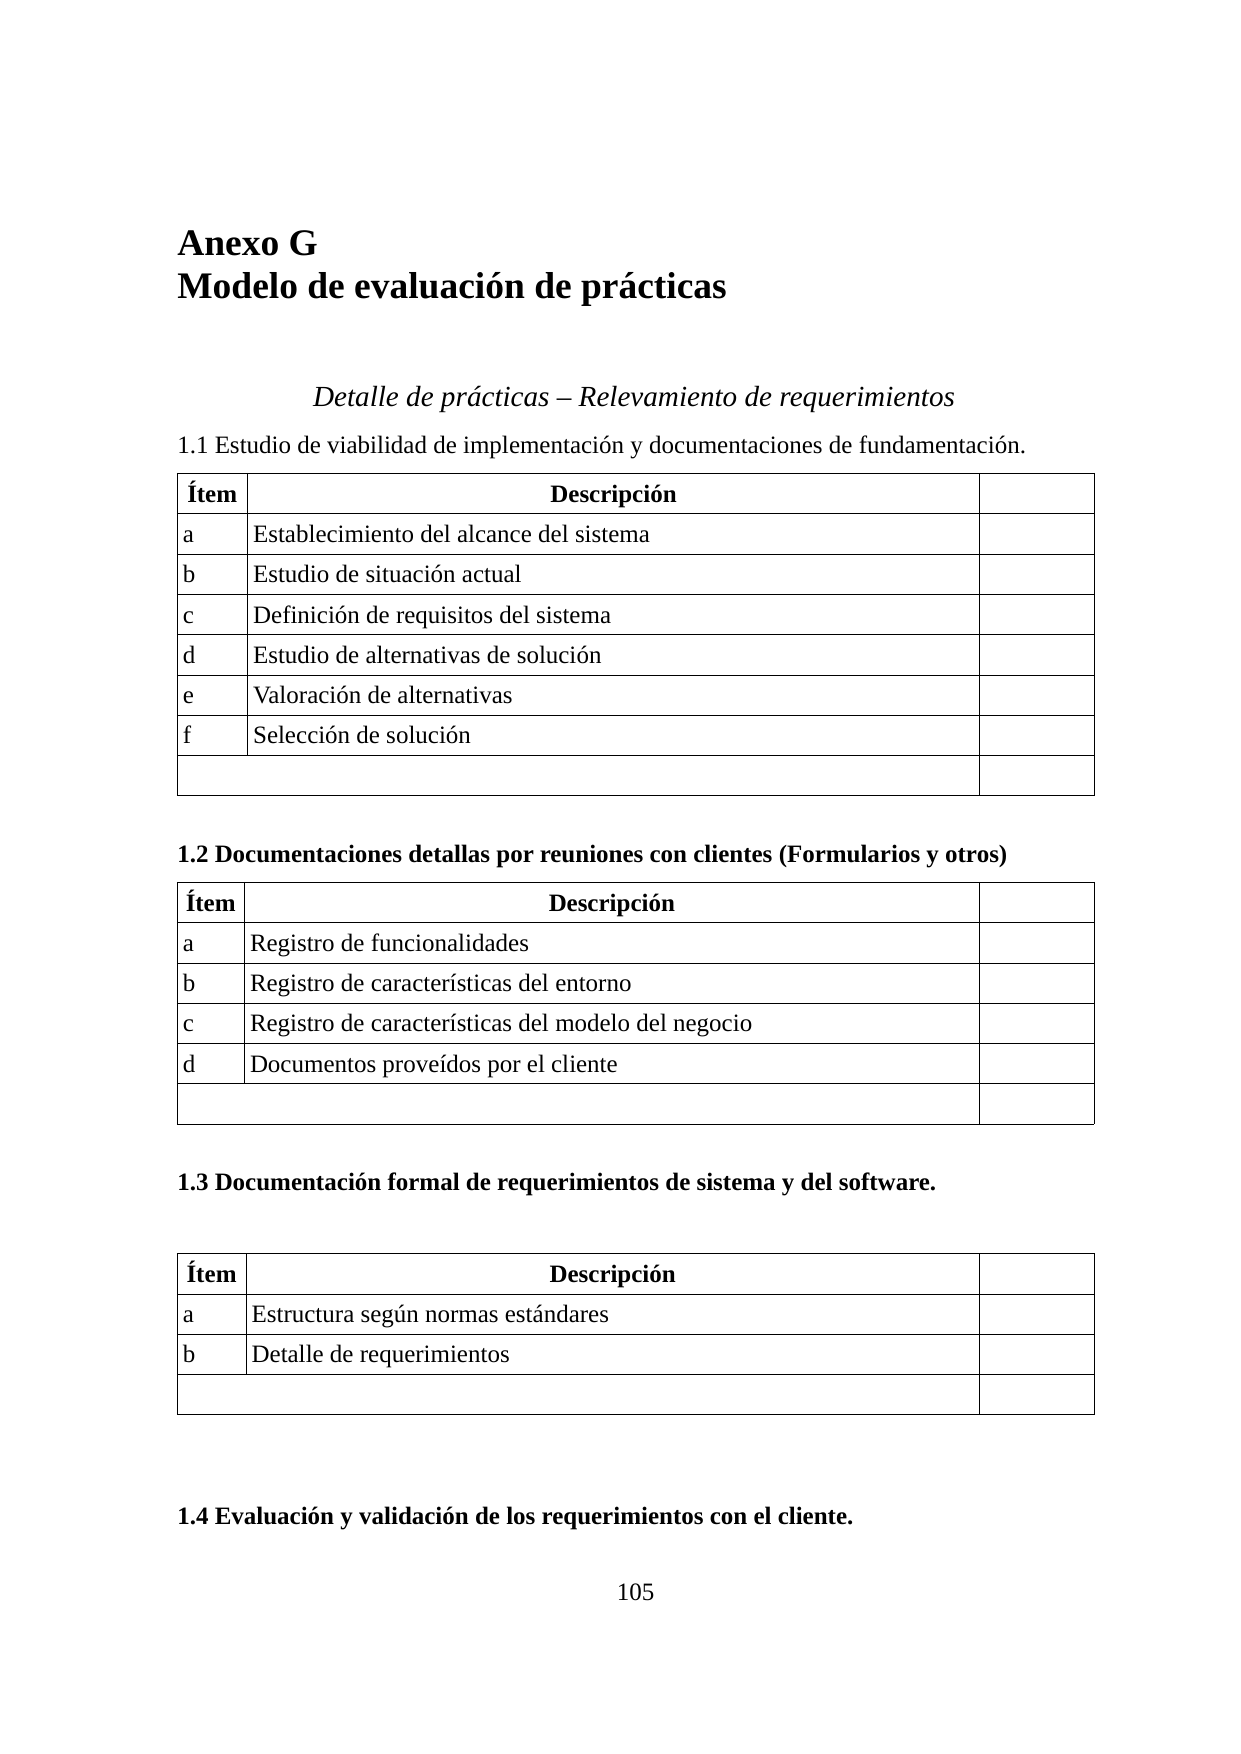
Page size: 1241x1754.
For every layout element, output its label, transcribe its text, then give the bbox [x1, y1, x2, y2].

table_header Ítem [178, 474, 247, 513]
table_cell d [178, 635, 247, 674]
table_cell d [178, 1044, 244, 1083]
table_cell Definición de requisitos del sistema [248, 595, 979, 634]
table_cell [980, 756, 1094, 795]
table_header Ítem [178, 883, 244, 922]
table_header Ítem [178, 1254, 246, 1293]
table_cell [980, 595, 1094, 634]
table_cell [980, 1044, 1094, 1083]
table_cell Documentos proveídos por el cliente [245, 1044, 979, 1083]
table_cell [980, 716, 1094, 755]
table_cell [178, 1375, 979, 1414]
title Anexo G [177, 220, 1093, 263]
table_cell a [178, 923, 244, 962]
table_cell [980, 923, 1094, 962]
table_cell f [178, 716, 247, 755]
table_header [980, 474, 1094, 513]
table_cell [980, 635, 1094, 674]
table_cell Registro de funcionalidades [245, 923, 979, 962]
table_cell [980, 1295, 1094, 1334]
table_cell Detalle de requerimientos [247, 1335, 979, 1374]
table_cell [980, 1084, 1094, 1124]
table_cell c [178, 1004, 244, 1043]
table_cell Registro de características del modelo del negocio [245, 1004, 979, 1043]
table_cell b [178, 555, 247, 594]
table_cell b [178, 1335, 246, 1374]
table_cell [980, 1335, 1094, 1374]
table_header Descripción [245, 883, 979, 922]
text 1.1 Estudio de viabilidad de implementación y documentaciones de fundamentación. [177, 430, 1093, 458]
table_cell Estudio de alternativas de solución [248, 635, 979, 674]
table_header [980, 883, 1094, 922]
table_header Descripción [248, 474, 979, 513]
title Modelo de evaluación de prácticas [177, 263, 1093, 306]
text 1.3 Documentación formal de requerimientos de sistema y del software. [177, 1167, 1093, 1196]
table_header [980, 1254, 1094, 1293]
table_cell Estudio de situación actual [248, 555, 979, 594]
table_cell [178, 756, 979, 795]
table_cell Estructura según normas estándares [247, 1295, 979, 1334]
table_cell [980, 555, 1094, 594]
table_cell Valoración de alternativas [248, 676, 979, 715]
table_cell b [178, 964, 244, 1003]
table_cell Establecimiento del alcance del sistema [248, 514, 979, 553]
text Detalle de prácticas – Relevamiento de requerimientos [177, 379, 1093, 413]
table_cell a [178, 1295, 246, 1334]
table_cell [980, 1375, 1094, 1414]
table_cell [980, 1004, 1094, 1043]
table_cell [178, 1084, 979, 1124]
text 1.2 Documentaciones detallas por reuniones con clientes (Formularios y otros) [177, 839, 1093, 867]
table_cell Selección de solución [248, 716, 979, 755]
table_cell e [178, 676, 247, 715]
text 1.4 Evaluación y validación de los requerimientos con el cliente. [177, 1501, 1093, 1529]
table_cell [980, 964, 1094, 1003]
table_cell [980, 514, 1094, 553]
table_header Descripción [247, 1254, 979, 1293]
table_cell [980, 676, 1094, 715]
table_cell a [178, 514, 247, 553]
table_cell Registro de características del entorno [245, 964, 979, 1003]
table_cell c [178, 595, 247, 634]
